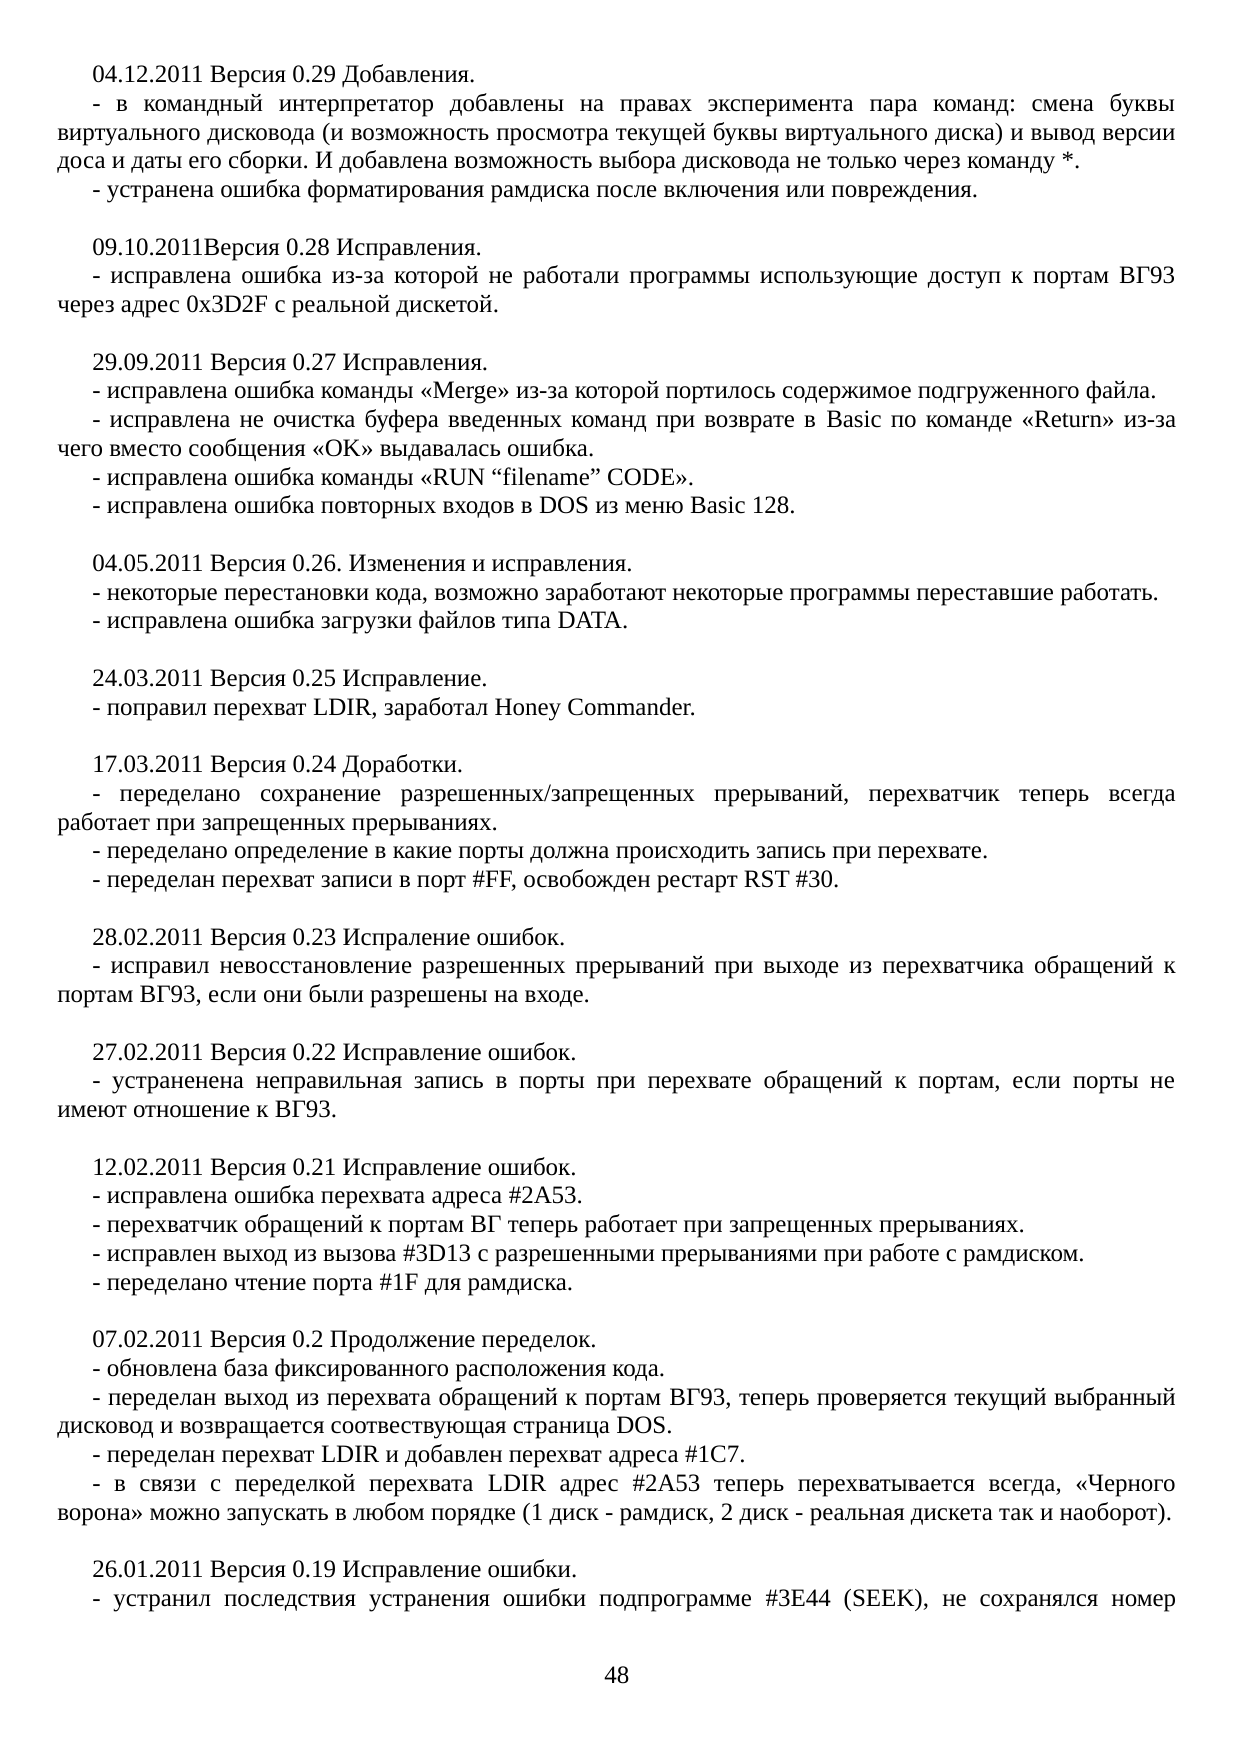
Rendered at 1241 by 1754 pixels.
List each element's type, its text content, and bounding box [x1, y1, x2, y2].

text 27.02.2011 Версия 0.22 Исправление ошибок. [57, 1037, 1176, 1066]
text - исправлена ошибка загрузки файлов типа DATA. [57, 606, 1176, 634]
text - обновлена база фиксированного расположения кода. [57, 1353, 1176, 1382]
text 04.12.2011 Версия 0.29 Добавления. [57, 59, 1176, 88]
text - исправлена ошибка из-за которой не работали программы использующие доступ к портам ВГ93 через адрес 0x3D2F с реальной дискетой. [57, 261, 1176, 318]
text 29.09.2011 Версия 0.27 Исправления. [57, 347, 1176, 376]
text - переделано определение в какие порты должна происходить запись при перехвате. [57, 836, 1176, 864]
text 12.02.2011 Версия 0.21 Исправление ошибок. [57, 1152, 1176, 1181]
text - исправлена ошибка повторных входов в DOS из меню Basic 128. [57, 491, 1176, 519]
text 24.03.2011 Версия 0.25 Исправление. [57, 663, 1176, 692]
text - в связи с переделкой перехвата LDIR адрес #2A53 теперь перехватывается всегда, «Черного ворона» можно запускать в любом порядке (1 диск - рамдиск, 2 диск - реальная дискета так и наоборот). [57, 1468, 1176, 1526]
text - устраненена неправильная запись в порты при перехвате обращений к портам, если порты не имеют отношение к ВГ93. [57, 1066, 1176, 1123]
text - перехватчик обращений к портам ВГ теперь работает при запрещенных прерываниях. [57, 1209, 1176, 1238]
text 28.02.2011 Версия 0.23 Испраление ошибок. [57, 922, 1176, 951]
text - в командный интерпретатор добавлены на правах эксперимента пара команд: смена буквы виртуального дисковода (и возможность просмотра текущей буквы виртуального диска) и вывод версии доса и даты его сборки. И добавлена возможность выбора дисковода не только через команду *. [57, 88, 1176, 174]
text - поправил перехват LDIR, заработал Honey Commander. [57, 692, 1176, 721]
text - исправлена не очистка буфера введенных команд при возврате в Basic по команде «Return» из-за чего вместо сообщения «OK» выдавалась ошибка. [57, 404, 1176, 462]
text 17.03.2011 Версия 0.24 Доработки. [57, 749, 1176, 778]
text 04.05.2011 Версия 0.26. Изменения и исправления. [57, 548, 1176, 577]
text - переделан перехват записи в порт #FF, освобожден рестарт RST #30. [57, 864, 1176, 893]
text - некоторые перестановки кода, возможно заработают некоторые программы переставшие работать. [57, 577, 1176, 606]
text - переделан перехват LDIR и добавлен перехват адреса #1C7. [57, 1439, 1176, 1468]
text 07.02.2011 Версия 0.2 Продолжение переделок. [57, 1324, 1176, 1353]
text - переделан выход из перехвата обращений к портам ВГ93, теперь проверяется текущий выбранный дисковод и возвращается соотвествующая страница DOS. [57, 1382, 1176, 1439]
text - исправлена ошибка перехвата адреса #2A53. [57, 1181, 1176, 1209]
text 26.01.2011 Версия 0.19 Исправление ошибки. [57, 1554, 1176, 1583]
text 09.10.2011Версия 0.28 Исправления. [57, 232, 1176, 261]
text - переделано чтение порта #1F для рамдиска. [57, 1267, 1176, 1296]
text - переделано сохранение разрешенных/запрещенных прерываний, перехватчик теперь всегда работает при запрещенных прерываниях. [57, 778, 1176, 836]
text - устранил последствия устранения ошибки подпрограмме #3E44 (SEEK), не сохранялся номер [57, 1583, 1176, 1612]
text - исправлена ошибка команды «RUN “filename” CODE». [57, 462, 1176, 491]
text - устранена ошибка форматирования рамдиска после включения или повреждения. [57, 174, 1176, 203]
text - исправлен выход из вызова #3D13 с разрешенными прерываниями при работе с рамдиском. [57, 1238, 1176, 1267]
text - исправлена ошибка команды «Merge» из-за которой портилось содержимое подгруженного файла. [57, 376, 1176, 404]
text - исправил невосстановление разрешенных прерываний при выходе из перехватчика обращений к портам ВГ93, если они были разрешены на входе. [57, 951, 1176, 1008]
